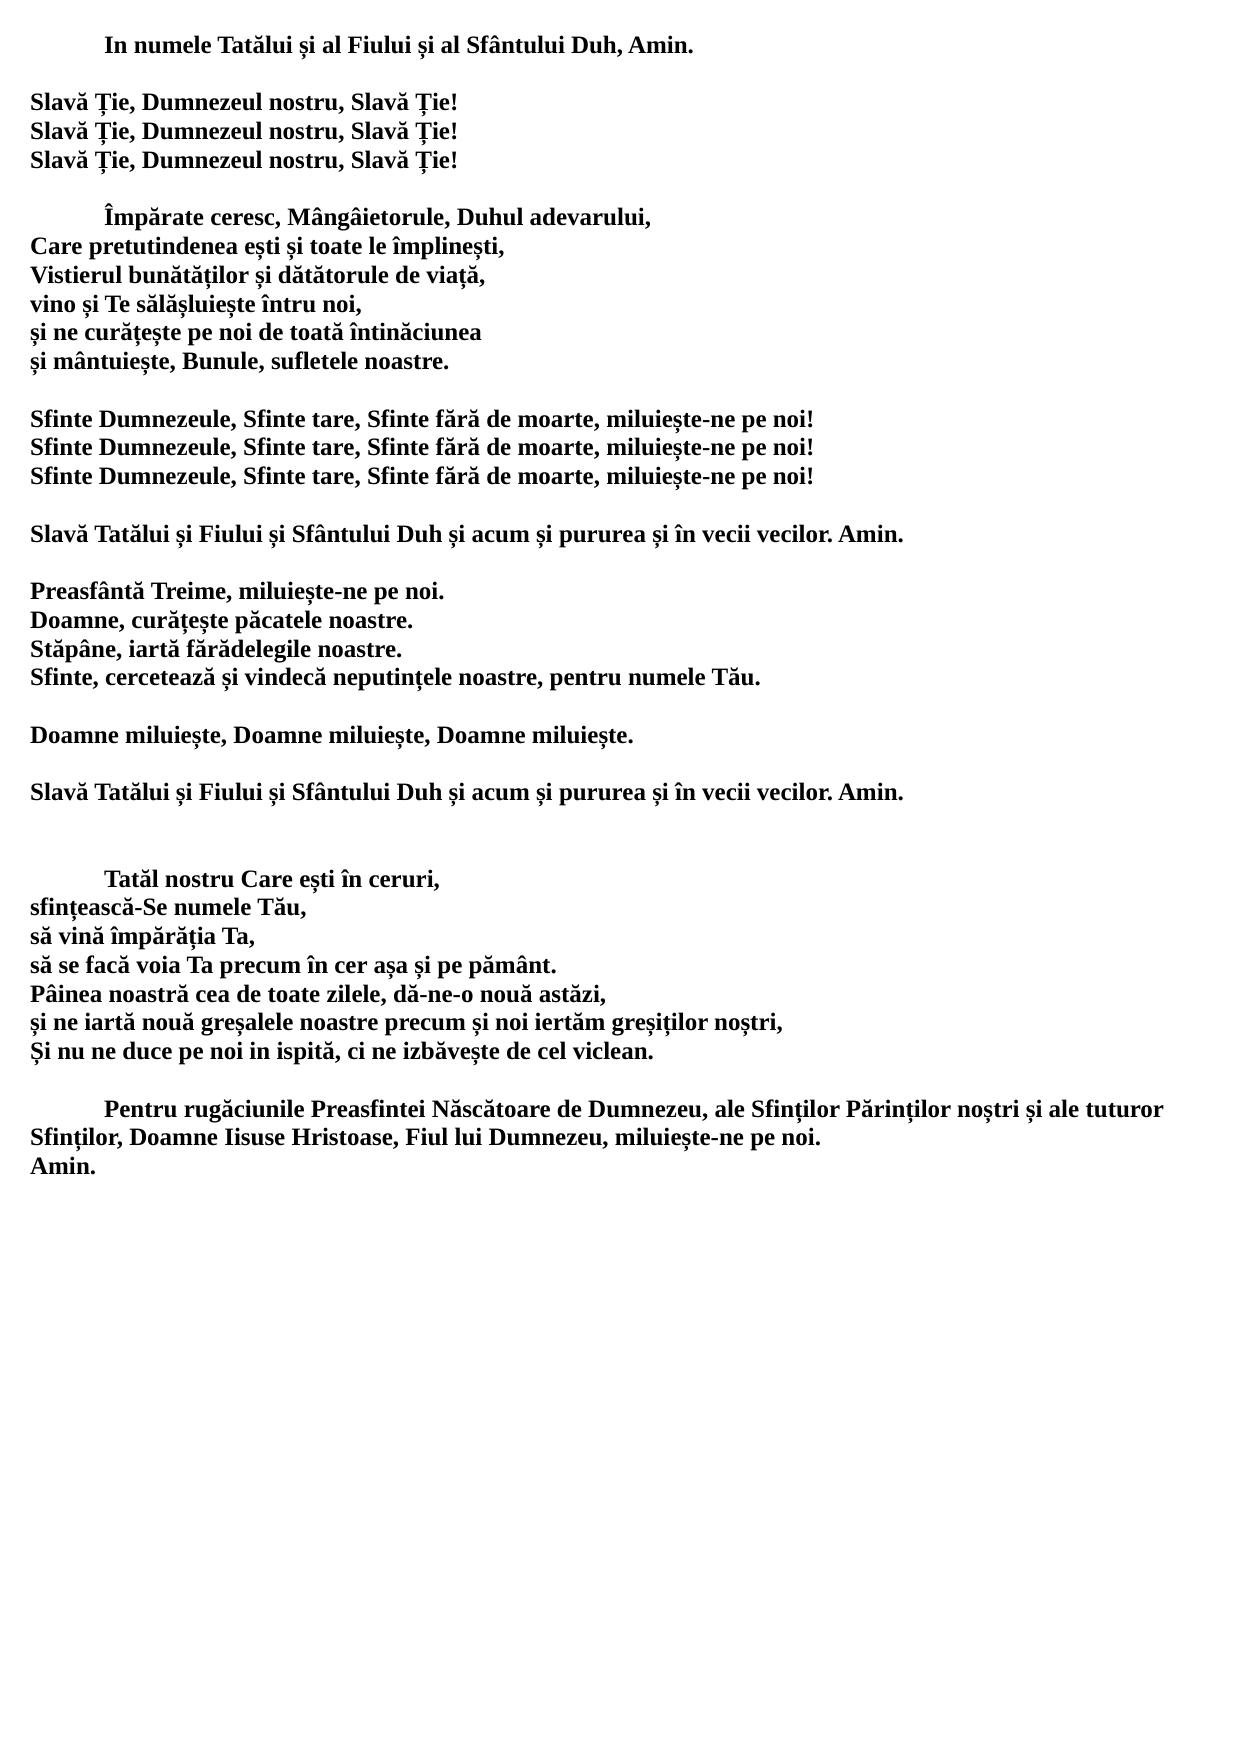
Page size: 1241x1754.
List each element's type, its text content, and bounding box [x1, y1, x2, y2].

text sfințească-Se numele Tău, [30, 892, 1211, 921]
text Împărate ceresc, Mângâietorule, Duhul adevarului, [30, 202, 1211, 231]
text Slavă Ție, Dumnezeul nostru, Slavă Ție! [30, 145, 1211, 174]
text In numele Tatălui și al Fiului și al Sfântului Duh, Amin. [30, 30, 1211, 59]
text Amin. [30, 1151, 1211, 1180]
text Vistierul bunătăților și dătătorule de viață, [30, 260, 1211, 289]
text Pâinea noastră cea de toate zilele, dă-ne-o nouă astăzi, [30, 979, 1211, 1007]
text Slavă Ție, Dumnezeul nostru, Slavă Ție! [30, 87, 1211, 116]
text Sfinte Dumnezeule, Sfinte tare, Sfinte fără de moarte, miluiește-ne pe noi! [30, 461, 1211, 490]
text Doamne, curățește păcatele noastre. [30, 605, 1211, 634]
text Și nu ne duce pe noi in ispită, ci ne izbăvește de cel viclean. [30, 1036, 1211, 1065]
text Tatăl nostru Care ești în ceruri, [30, 864, 1211, 892]
text și ne curățește pe noi de toată întinăciunea [30, 317, 1211, 346]
text Slavă Ție, Dumnezeul nostru, Slavă Ție! [30, 116, 1211, 145]
text Sfinte Dumnezeule, Sfinte tare, Sfinte fără de moarte, miluiește-ne pe noi! [30, 404, 1211, 432]
text Sfinte Dumnezeule, Sfinte tare, Sfinte fără de moarte, miluiește-ne pe noi! [30, 432, 1211, 461]
text Doamne miluiește, Doamne miluiește, Doamne miluiește. [30, 720, 1211, 749]
text vino și Te sălășluiește întru noi, [30, 289, 1211, 317]
text și ne iartă nouă greșalele noastre precum și noi iertăm greșiților noștri, [30, 1007, 1211, 1036]
text să vină împărăția Ta, [30, 921, 1211, 950]
text Pentru rugăciunile Preasfintei Născătoare de Dumnezeu, ale Sfinților Părinților noștri și ale tuturor Sfinților, Doamne Iisuse Hristoase, Fiul lui Dumnezeu, miluiește-ne pe noi. [30, 1094, 1211, 1151]
text Slavă Tatălui și Fiului și Sfântului Duh și acum și pururea și în vecii vecilor. Amin. [30, 519, 1211, 547]
text Stăpâne, iartă fărădelegile noastre. [30, 634, 1211, 662]
text Preasfântă Treime, miluiește-ne pe noi. [30, 576, 1211, 605]
text Slavă Tatălui și Fiului și Sfântului Duh și acum și pururea și în vecii vecilor. Amin. [30, 777, 1211, 806]
text Sfinte, cercetează și vindecă neputințele noastre, pentru numele Tău. [30, 662, 1211, 691]
text să se facă voia Ta precum în cer așa și pe pământ. [30, 950, 1211, 979]
text Care pretutindenea ești și toate le împlinești, [30, 231, 1211, 260]
text și mântuiește, Bunule, sufletele noastre. [30, 346, 1211, 375]
